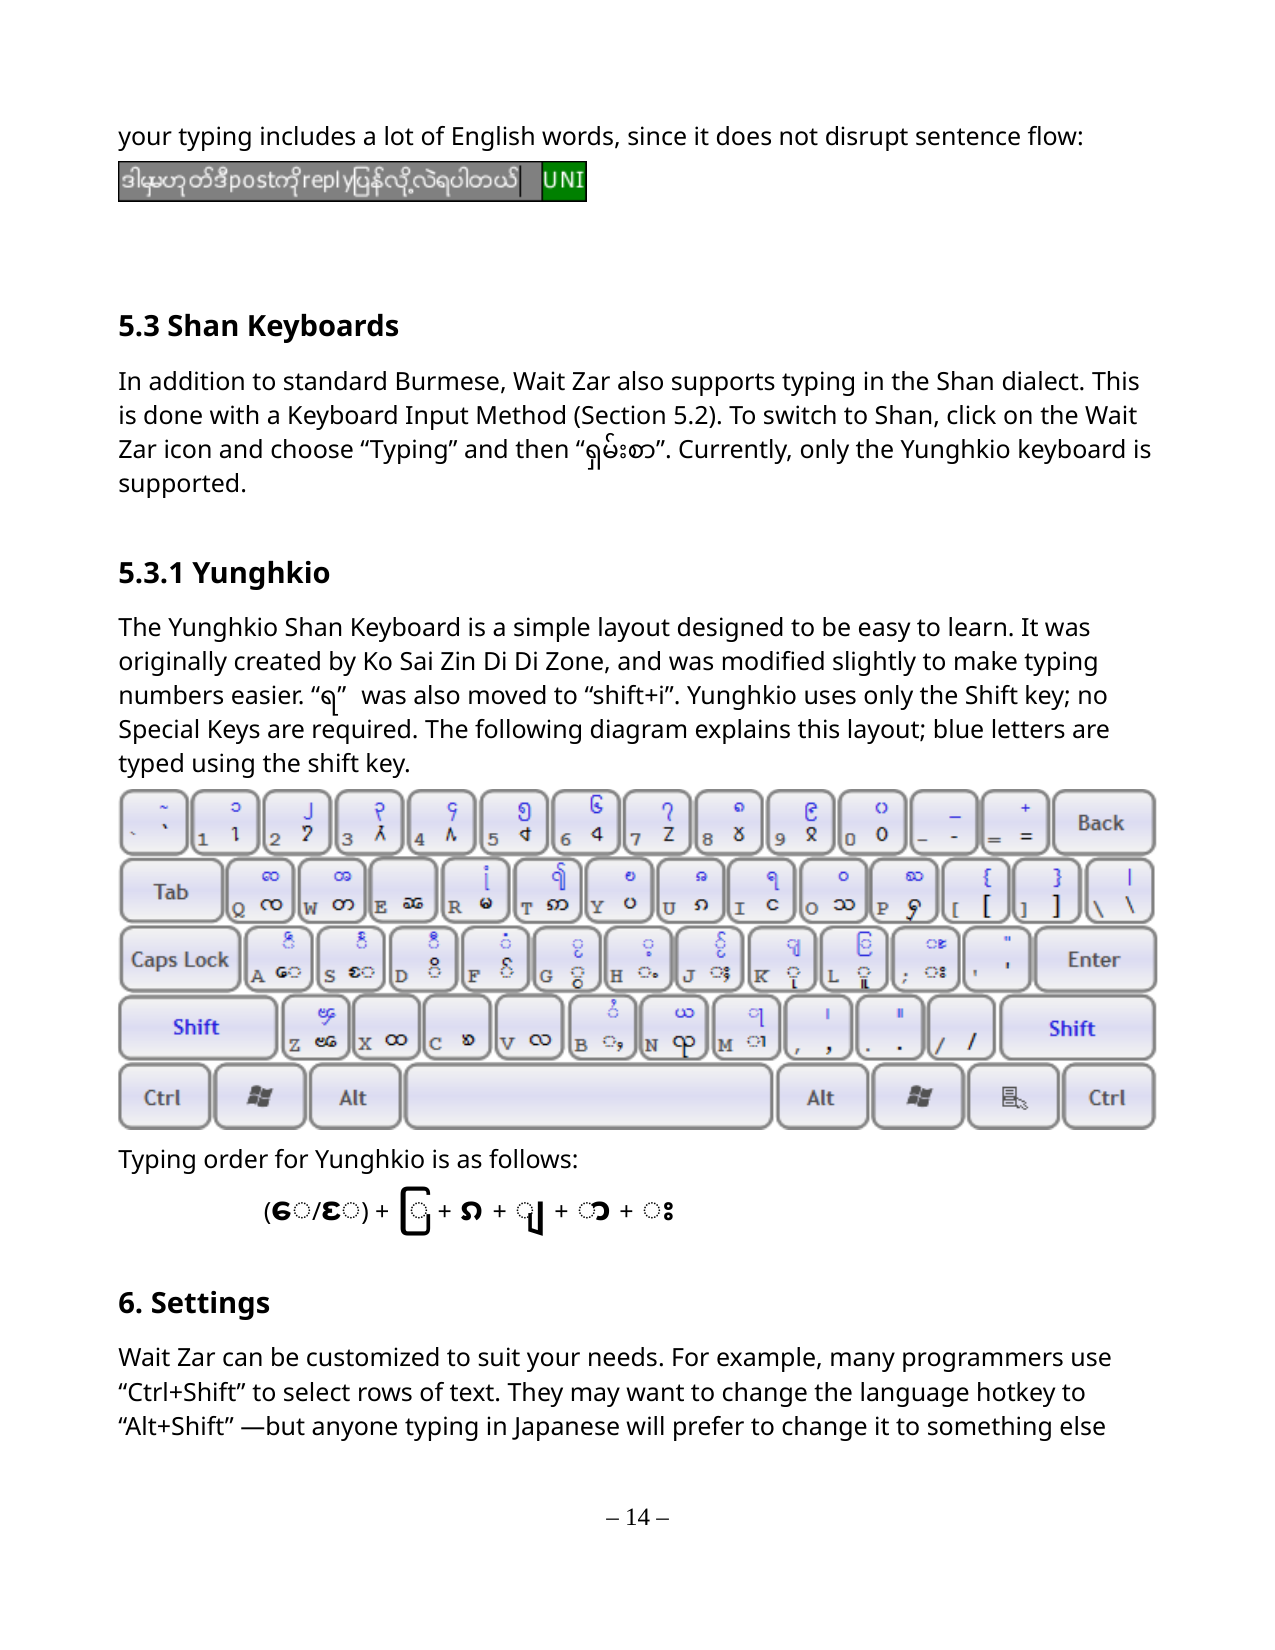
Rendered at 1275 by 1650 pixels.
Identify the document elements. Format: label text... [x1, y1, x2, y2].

subtitle 6. Settings [118, 1282, 1157, 1322]
text (ေ/ႄ) + ြ + ၵ + ျ + ာ + း [118, 1185, 1157, 1230]
text In addition to standard Burmese, Wait Zar also supports typing in the Shan dialect. This is done with a Keyboard Input Method (Section 5.2). To switch to Shan, click on the Wait Zar icon and choose “Typing” and then “ရှမ်းစာ”. Currently, only the Yunghkio keyboard is supported. [118, 363, 1157, 500]
subtitle 5.3 Shan Keyboards [118, 306, 1157, 345]
picture [117, 789, 1158, 1130]
subtitle 5.3.1 Yunghkio [118, 552, 1157, 592]
picture [118, 161, 587, 202]
text The Yunghkio Shan Keyboard is a simple layout designed to be easy to learn. It was originally created by Ko Sai Zin Di Di Zone, and was modified slightly to make typing numbers easier. “ရ” was also moved to “shift+i”. Yunghkio uses only the Shift key; no Special Keys are required. The following diagram explains this layout; blue letters are typed using the shift key. [118, 609, 1157, 780]
text your typing includes a lot of English words, since it does not disrupt sentence flow: [118, 118, 1157, 152]
text Typing order for Yunghkio is as follows: [118, 1130, 1157, 1176]
text Wait Zar can be customized to suit your needs. For example, many programmers use “Ctrl+Shift” to select rows of text. They may want to change the language hotkey to “Alt+Shift” —but anyone typing in Japanese will prefer to change it to something else [118, 1340, 1157, 1442]
